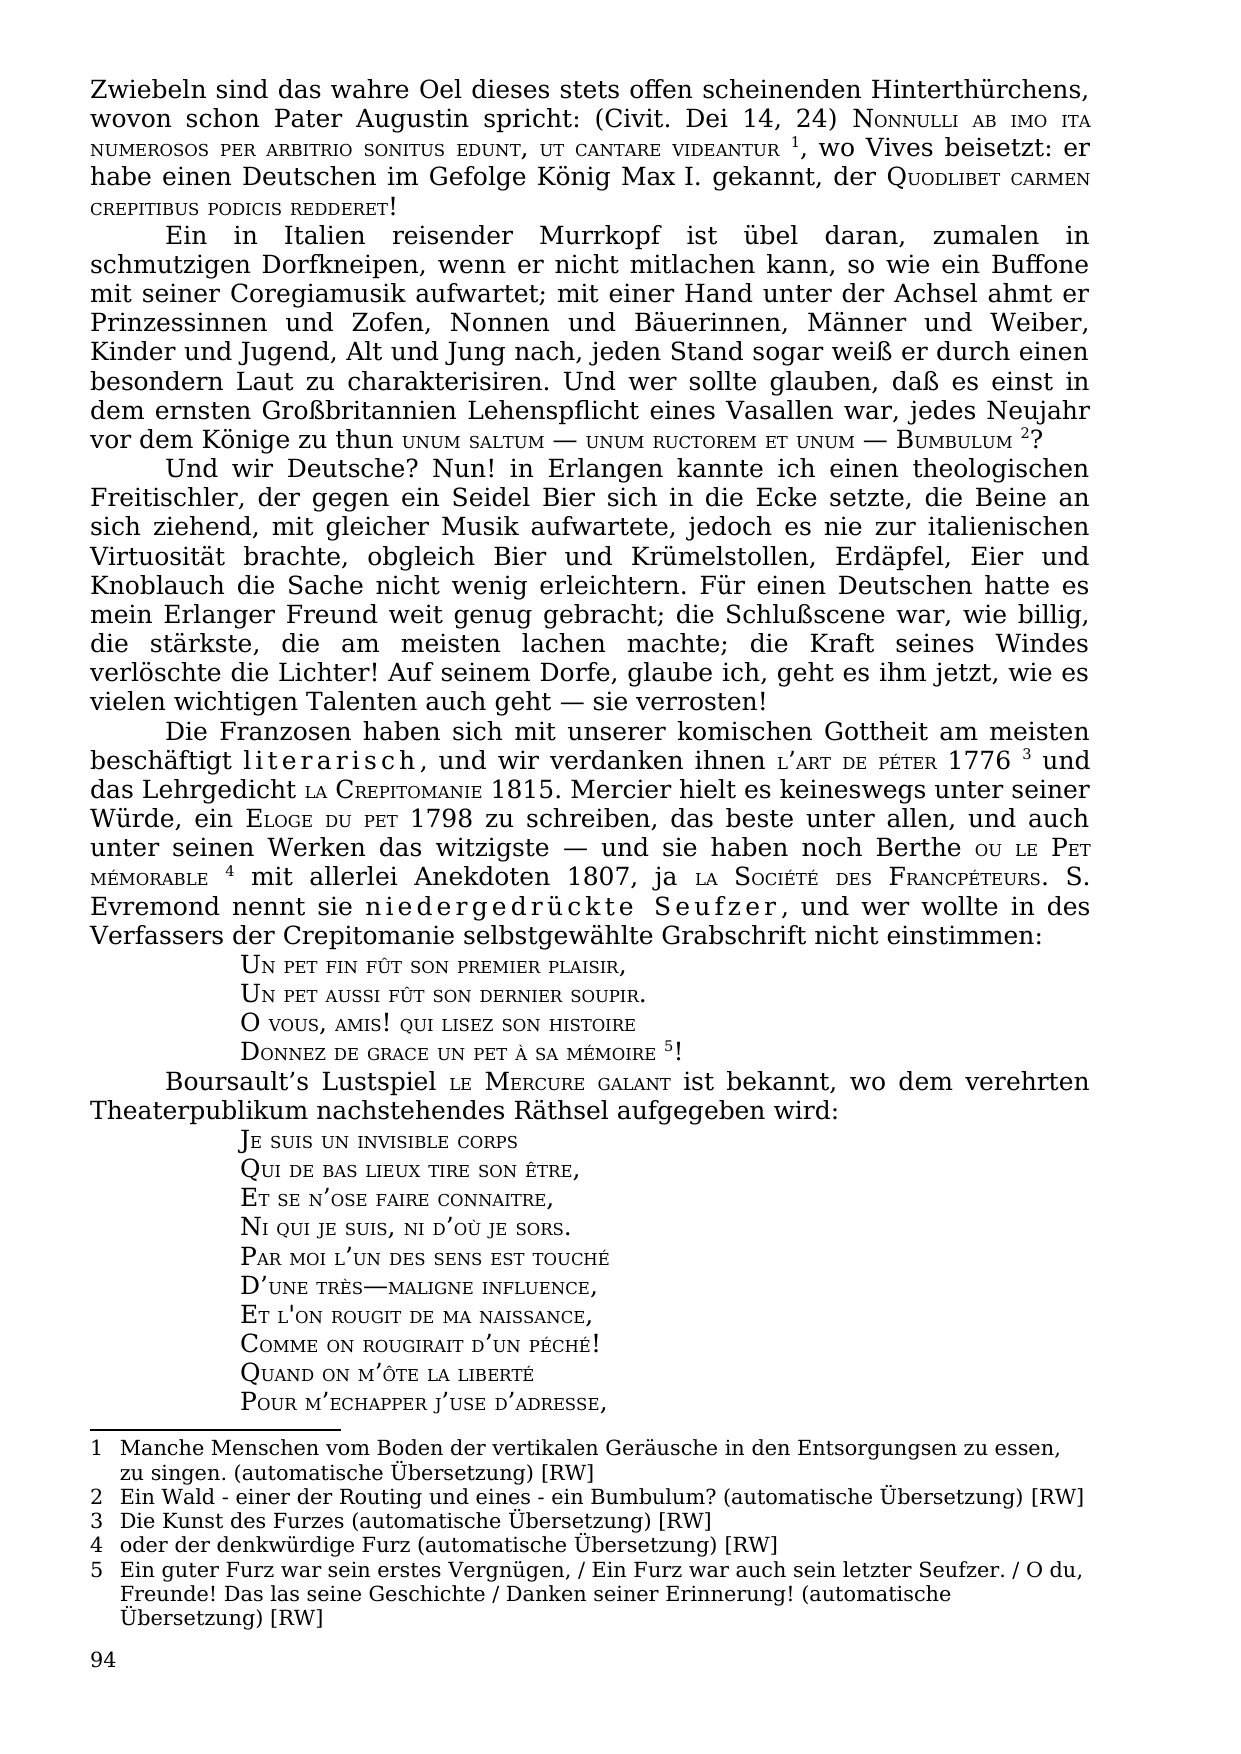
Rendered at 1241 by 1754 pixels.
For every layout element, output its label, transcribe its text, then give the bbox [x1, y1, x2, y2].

text D’une très—maligne influence, [240, 1271, 1091, 1300]
text Und wir Deutsche? Nun! in Erlangen kannte ich einen theologischen Freitischler, der gegen ein Seidel Bier sich in die Ecke setzte, die Beine an sich ziehend, mit gleicher Musik aufwartete, jedoch es nie zur italienischen Virtuosität brachte, obgleich Bier und Krümelstollen, Erdäpfel, Eier und Knoblauch die Sache nicht wenig erleichtern. Für einen Deutschen hatte es mein Erlanger Freund weit genug gebracht; die Schlußscene war, wie billig, die stärkste, die am meisten lachen machte; die Kraft seines Windes verlöschte die Lichter! Auf seinem Dorfe, glaube ich, geht es ihm jetzt, wie es vielen wichtigen Talenten auch geht — sie verrosten! [90, 454, 1091, 717]
text Un pet fin fût son premier plaisir, [240, 950, 1091, 979]
text Ni qui je suis, ni d’où je sors. [240, 1212, 1091, 1242]
text Qui de bas lieux tire son être, [240, 1154, 1091, 1183]
text Quand on m’ôte la liberté [240, 1358, 1091, 1387]
text O vous, amis! qui lisez son histoire [240, 1008, 1091, 1037]
text Et se n’ose faire connaitre, [240, 1183, 1091, 1212]
text Zwiebeln sind das wahre Oel dieses stets offen scheinenden Hinterthürchens, wovon schon Pater Augustin spricht: (Civit. Dei 14, 24) Nonnulli ab imo ita numerosos per arbitrio sonitus edunt, ut cantare videantur , wo Vives beisetzt: er habe einen Deutschen im Gefolge König Max I. gekannt, der Quodlibet carmen crepitibus podicis redderet! [90, 75, 1091, 221]
text Comme on rougirait d’un péché! [240, 1329, 1091, 1358]
text Die Franzosen haben sich mit unserer komischen Gottheit am meisten beschäftigt literarisch, und wir verdanken ihnen l’art de péter 1776 und das Lehrgedicht la Crepitomanie 1815. Mercier hielt es keineswegs unter seiner Würde, ein Eloge du pet 1798 zu schreiben, das beste unter allen, und auch unter seinen Werken das witzigste — und sie haben noch Berthe ou le Pet mémorable mit allerlei Anekdoten 1807, ja la Société des Francpéteurs. S. Evremond nennt sie niedergedrückte Seufzer, und wer wollte in des Verfassers der Crepitomanie selbstgewählte Grabschrift nicht einstimmen: [90, 717, 1091, 950]
text oder der denkwürdige Furz (automatische Übersetzung) [RW] [90, 1533, 1091, 1558]
text Die Kunst des Furzes (automatische Übersetzung) [RW] [90, 1509, 1091, 1533]
text Je suis un invisible corps [240, 1125, 1091, 1154]
text Et l'on rougit de ma naissance, [240, 1300, 1091, 1329]
text Manche Menschen vom Boden der vertikalen Geräusche in den Entsorgungsen zu essen, zu singen. (automatische Übersetzung) [RW] [90, 1436, 1091, 1485]
text Pour m’echapper j’use d’adresse, [240, 1387, 1091, 1417]
text Boursault’s Lustspiel le Mercure galant ist bekannt, wo dem verehrten Theaterpublikum nachstehendes Räthsel aufgegeben wird: [90, 1067, 1091, 1125]
text Donnez de grace un pet à sa mémoire ! [240, 1037, 1091, 1067]
text Un pet aussi fût son dernier soupir. [240, 979, 1091, 1008]
text Ein guter Furz war sein erstes Vergnügen, / Ein Furz war auch sein letzter Seufzer. / O du, Freunde! Das las seine Geschichte / Danken seiner Erinnerung! (automatische Übersetzung) [RW] [90, 1558, 1091, 1631]
text Ein in Italien reisender Murrkopf ist übel daran, zumalen in schmutzigen Dorfkneipen, wenn er nicht mitlachen kann, so wie ein Buffone mit seiner Coregiamusik aufwartet; mit einer Hand unter der Achsel ahmt er Prinzessinnen und Zofen, Nonnen und Bäuerinnen, Männer und Weiber, Kinder und Jugend, Alt und Jung nach, jeden Stand sogar weiß er durch einen besondern Laut zu charakterisiren. Und wer sollte glauben, daß es einst in dem ernsten Großbritannien Lehenspflicht eines Vasallen war, jedes Neujahr vor dem Könige zu thun unum saltum — unum ructorem et unum — Bumbulum ? [90, 221, 1091, 454]
text Par moi l’un des sens est touché [240, 1242, 1091, 1271]
text Ein Wald - einer der Routing und eines - ein Bumbulum? (automatische Übersetzung) [RW] [90, 1485, 1091, 1509]
